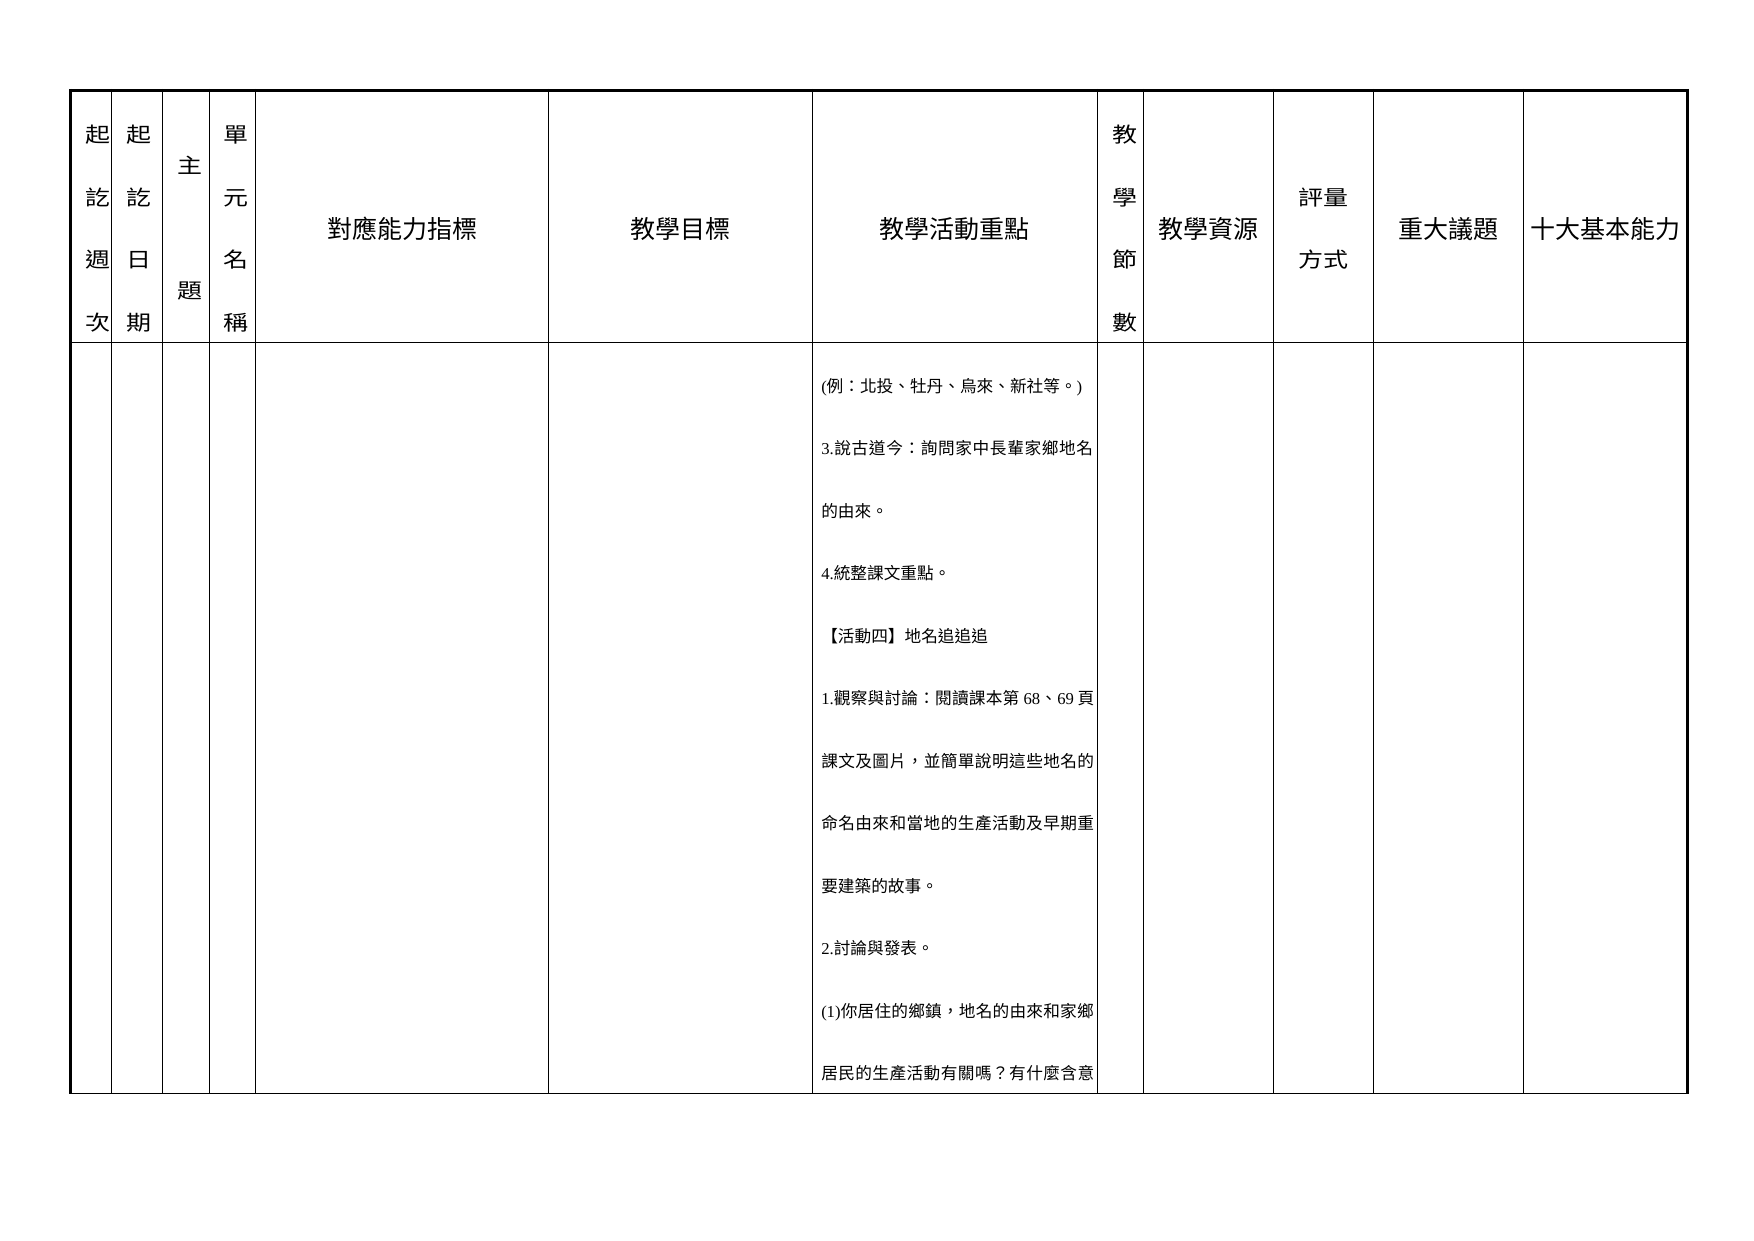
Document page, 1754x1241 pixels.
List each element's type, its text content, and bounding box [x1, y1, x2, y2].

table_header 教學活動重點 [813, 92, 1097, 342]
table_cell [256, 343, 548, 1093]
table_cell [1374, 343, 1523, 1093]
table_header 對應能力指標 [256, 92, 548, 342]
table_header 單元名稱 [210, 92, 255, 342]
table_header 起訖日期 [112, 92, 162, 342]
table_header 起訖週次 [72, 92, 111, 342]
table_cell [163, 343, 209, 1093]
table_header 重大議題 [1374, 92, 1523, 342]
table_header 十大基本能力 [1524, 92, 1686, 342]
table_header 教學目標 [549, 92, 812, 342]
table_header 教學資源 [1144, 92, 1273, 342]
table_cell [210, 343, 255, 1093]
table_cell [1524, 343, 1686, 1093]
table_header 評量方式 [1274, 92, 1373, 342]
table_cell [1144, 343, 1273, 1093]
table_cell (例：北投、牡丹、烏來、新社等。) 3.說古道今：詢問家中長輩家鄉地名的由來。 4.統整課文重點。 【活動四】地名追追追 1.觀察與討論：閱讀課本第68、69頁課文及圖片，並簡單說明這些地名的命名由來和當地的生產活動及早期重要建築的故事。 2.討論與發表。 (1)你居住的鄉鎮，地名的由來和家鄉居民的生產活動有關嗎？有什麼含意 [813, 343, 1097, 1093]
table_cell [72, 343, 111, 1093]
table_cell [1274, 343, 1373, 1093]
table_header 主 題 [163, 92, 209, 342]
table_cell [112, 343, 162, 1093]
table_header 教學節數 [1098, 92, 1143, 342]
table_cell [549, 343, 812, 1093]
table_cell [1098, 343, 1143, 1093]
